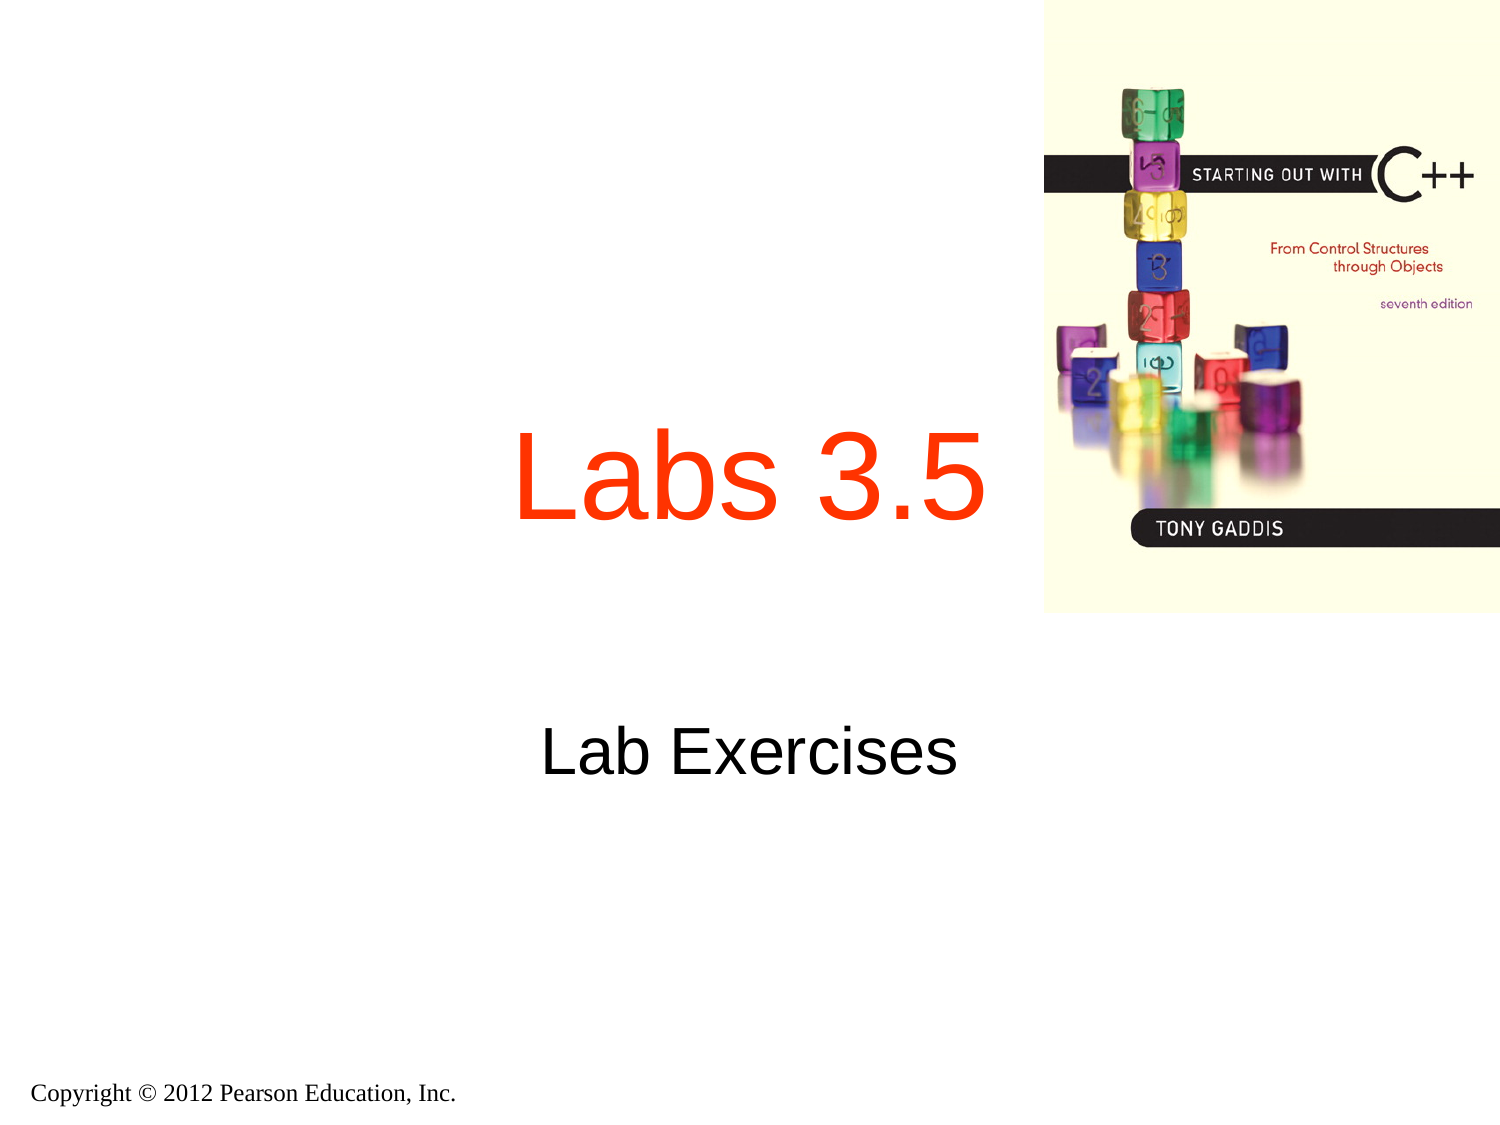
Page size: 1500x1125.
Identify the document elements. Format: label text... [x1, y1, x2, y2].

picture [1044, 0, 1500, 613]
text_box Labs 3.5 [300, 349, 1201, 591]
text_box Lab Exercises [225, 699, 1276, 988]
